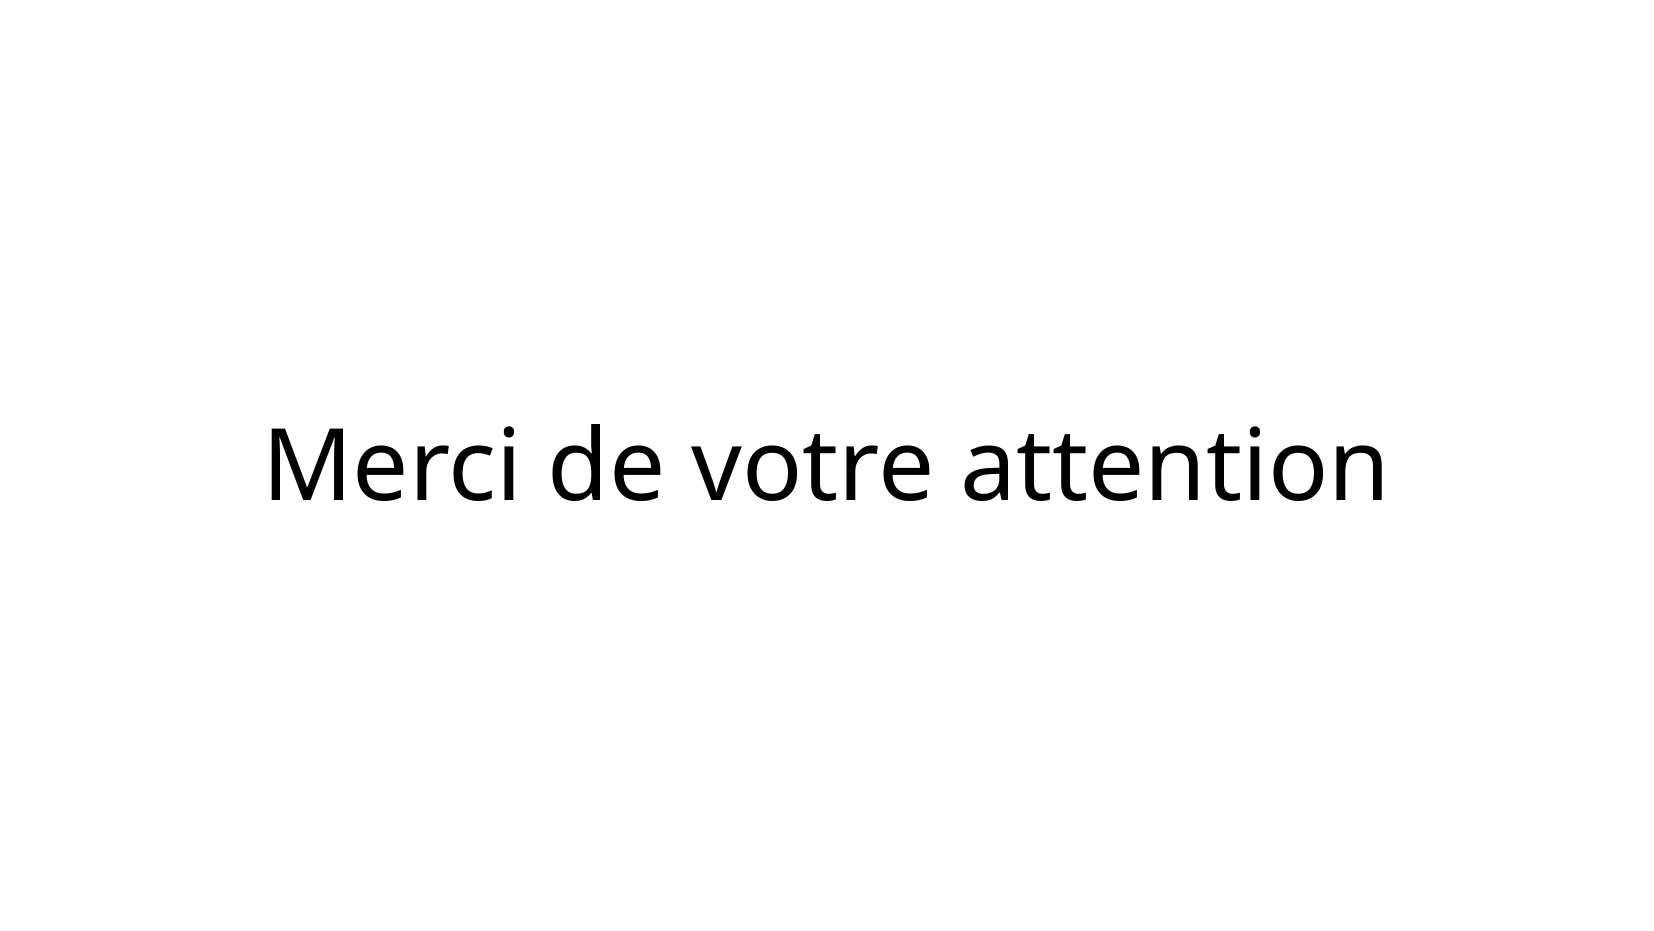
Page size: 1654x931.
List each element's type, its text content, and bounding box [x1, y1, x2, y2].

subtitle Merci de votre attention [82, 37, 1571, 886]
